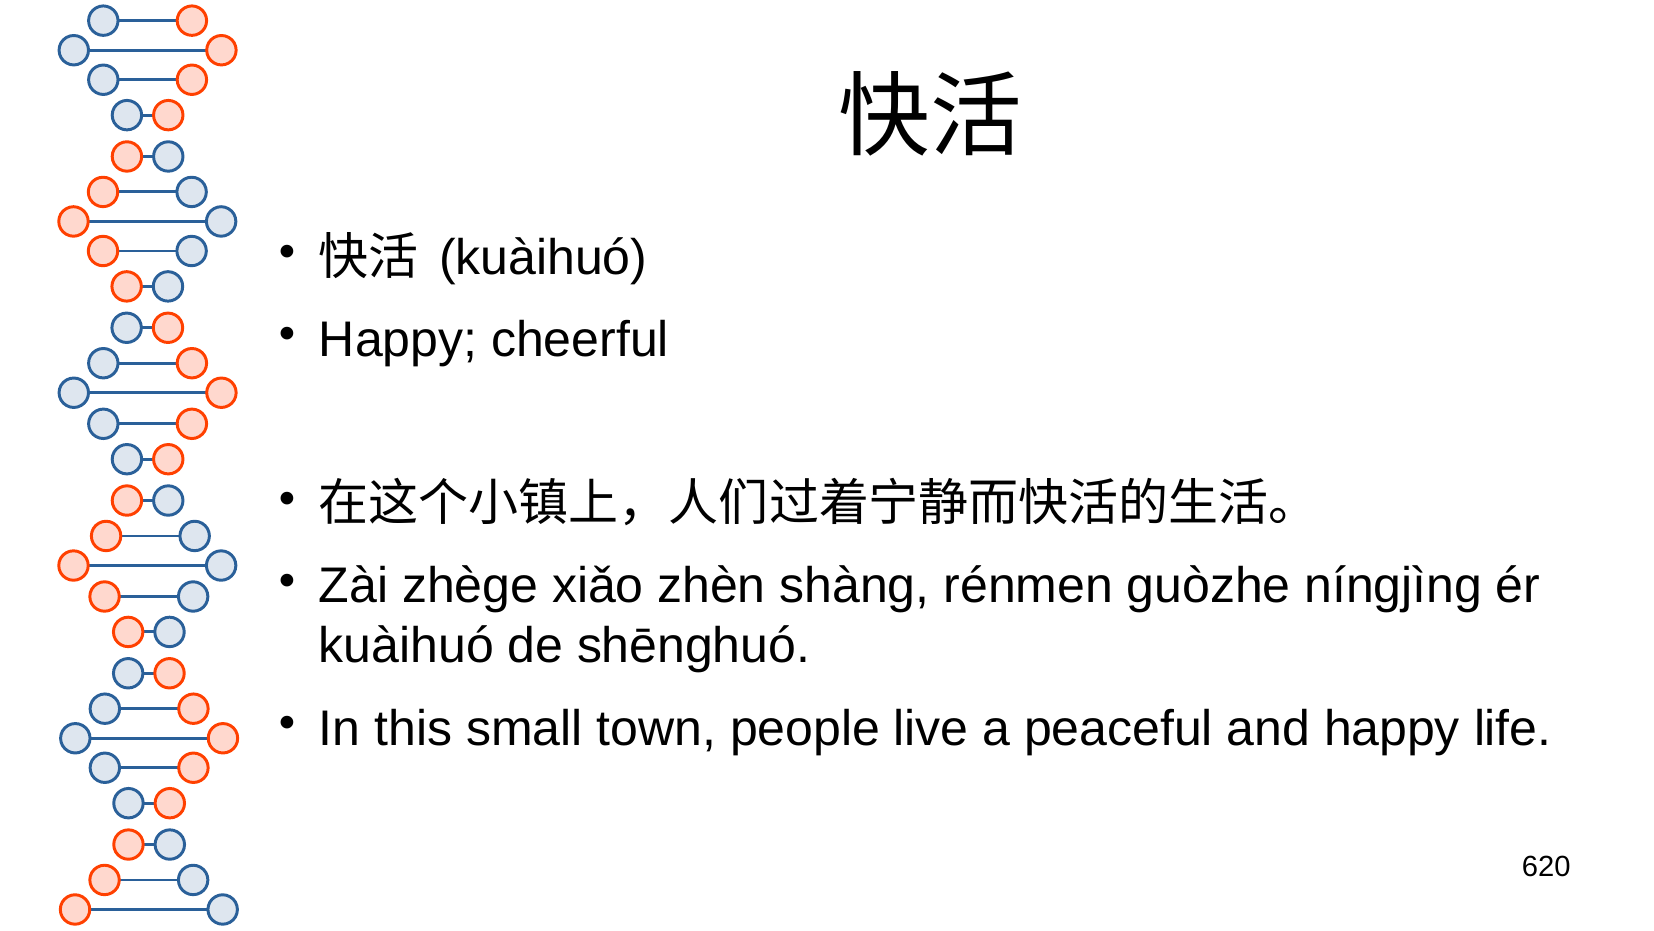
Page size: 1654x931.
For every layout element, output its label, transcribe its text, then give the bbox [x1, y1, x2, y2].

list 快活 (kuàihuó) Happy; cheerful 在这个小镇上，人们过着宁静而快活的生活。 Zài zhège xiǎo zhèn shàng, rénmen guòzhe níngjìng ér kuàihuó de shēnghuó. In this small town, people live a peaceful and happy life. [265, 224, 1595, 764]
title 快活 [265, 35, 1595, 189]
